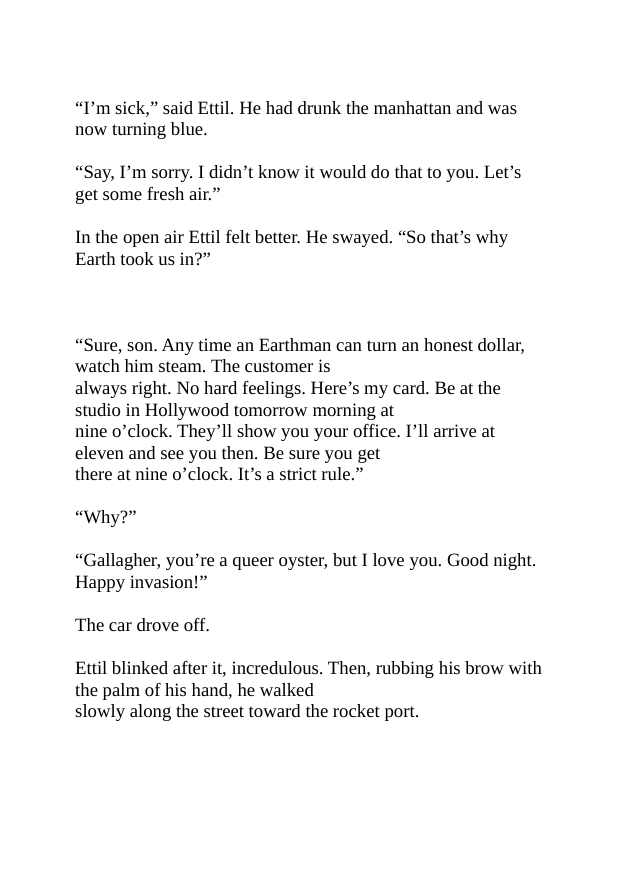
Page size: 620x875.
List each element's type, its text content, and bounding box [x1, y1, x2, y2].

text “I’m sick,” said Ettil. He had drunk the manhattan and was now turning blue. “Say, I’m sorry. I didn’t know it would do that to you. Let’s get some fresh air.” In the open air Ettil felt better. He swayed. “So that’s why Earth took us in?” “Sure, son. Any time an Earthman can turn an honest dollar, watch him steam. The customer is always right. No hard feelings. Here’s my card. Be at the studio in Hollywood tomorrow morning at nine o’clock. They’ll show you your office. I’ll arrive at eleven and see you then. Be sure you get there at nine o’clock. It’s a strict rule.” “Why?” “Gallagher, you’re a queer oyster, but I love you. Good night. Happy invasion!” The car drove off. Ettil blinked after it, incredulous. Then, rubbing his brow with the palm of his hand, he walked slowly along the street toward the rocket port. [75, 75, 544, 743]
